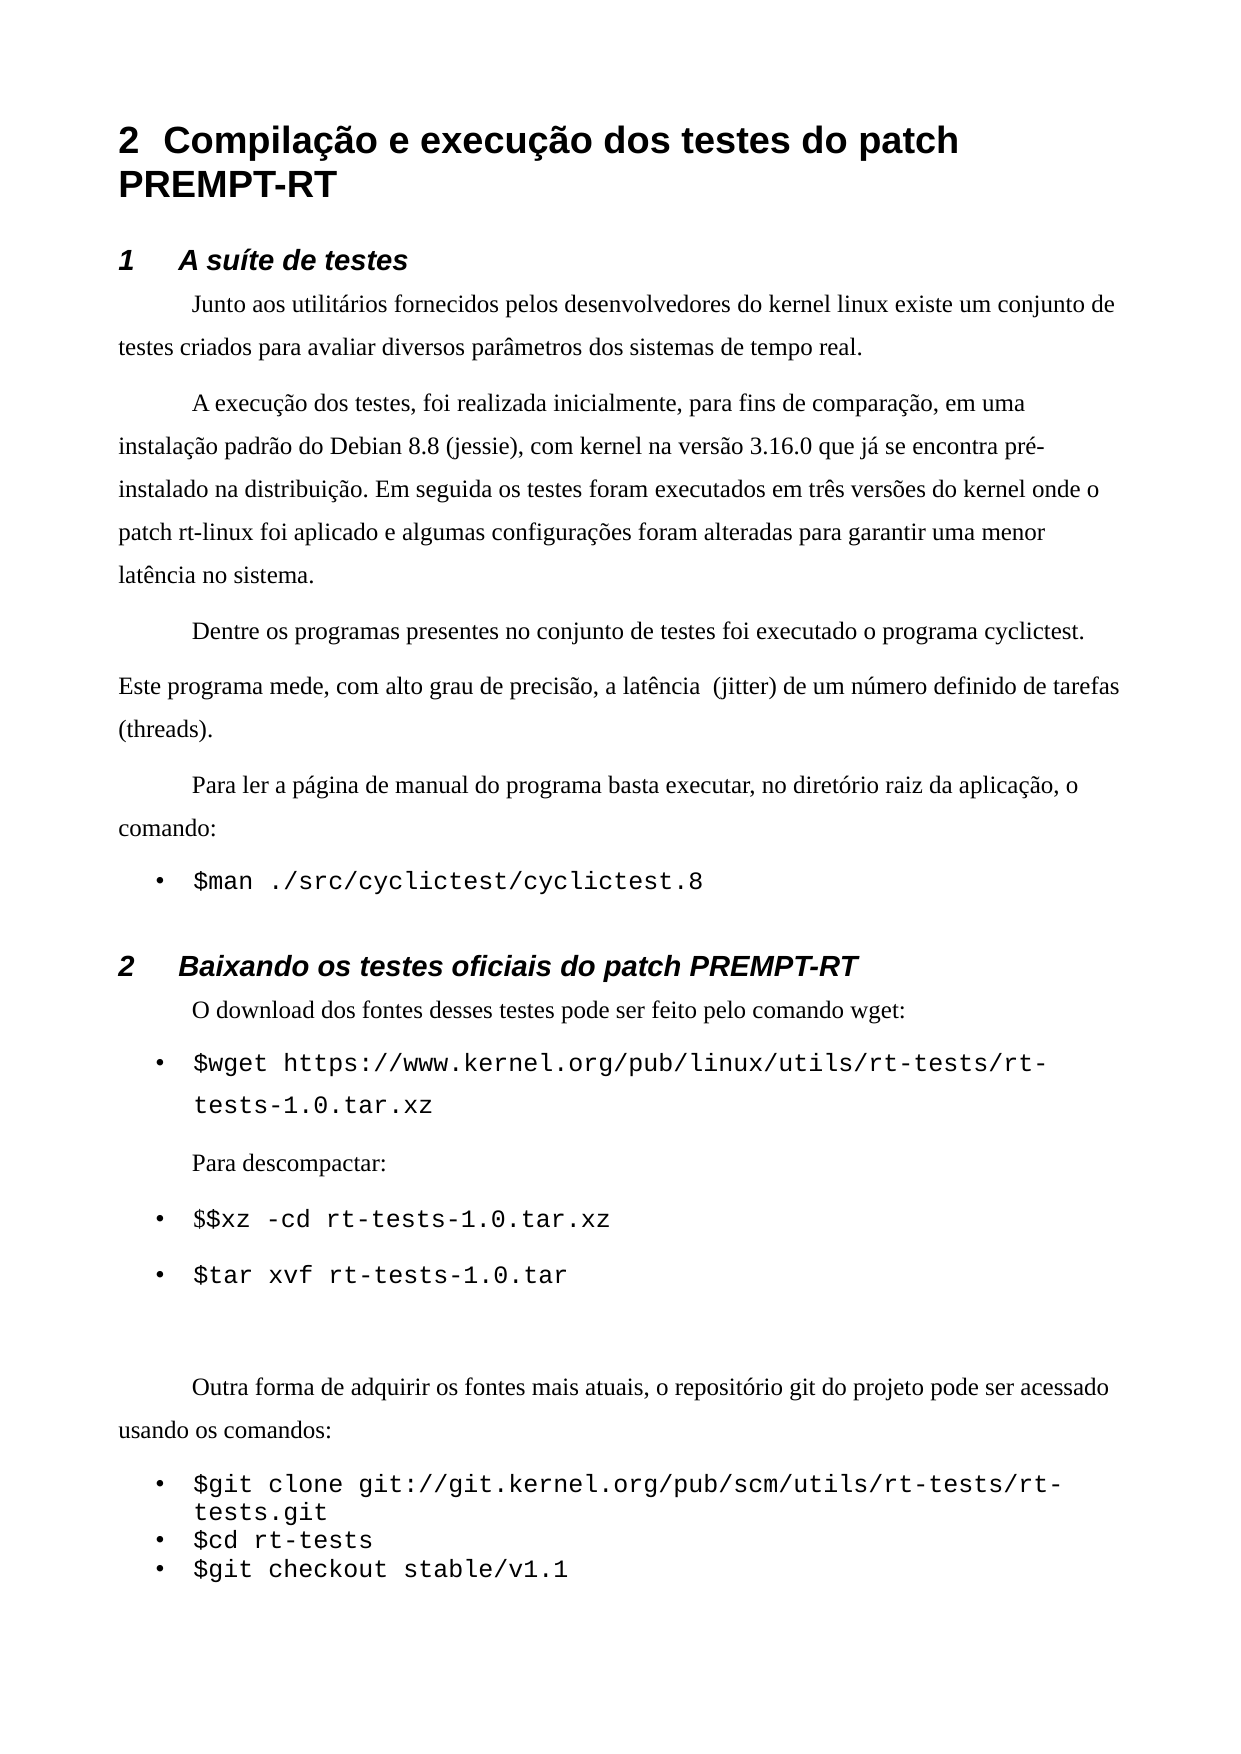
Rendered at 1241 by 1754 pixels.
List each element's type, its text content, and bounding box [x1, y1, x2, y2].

text A execução dos testes, foi realizada inicialmente, para fins de comparação, em uma instalação padrão do Debian 8.8 (jessie), com kernel na versão 3.16.0 que já se encontra pré-instalado na distribuição. Em seguida os testes foram executados em três versões do kernel onde o patch rt-linux foi aplicado e algumas configurações foram alteradas para garantir uma menor latência no sistema. [118, 388, 1122, 589]
text Junto aos utilitários fornecidos pelos desenvolvedores do kernel linux existe um conjunto de testes criados para avaliar diversos parâmetros dos sistemas de tempo real. [118, 289, 1122, 361]
list $git checkout stable/v1.1 [156, 1556, 1122, 1584]
text O download dos fontes desses testes pode ser feito pelo comando wget: [118, 995, 1122, 1024]
list $man ./src/cyclictest/cyclictest.8 [156, 869, 1122, 897]
list $tar xvf rt-tests-1.0.tar [156, 1262, 1122, 1291]
text Este programa mede, com alto grau de precisão, a latência (jitter) de um número definido de tarefas (threads). [118, 671, 1122, 743]
list $wget https://www.kernel.org/pub/linux/utils/rt-tests/rt-tests-1.0.tar.xz [156, 1051, 1122, 1121]
text Dentre os programas presentes no conjunto de testes foi executado o programa cyclictest. [118, 616, 1122, 644]
subtitle Compilação e execução dos testes do patch PREMPT-RT [118, 118, 1122, 205]
text Outra forma de adquirir os fontes mais atuais, o repositório git do projeto pode ser acessado usando os comandos: [118, 1372, 1122, 1444]
list $$xz -cd rt-tests-1.0.tar.xz [156, 1204, 1122, 1234]
list $git clone git://git.kernel.org/pub/scm/utils/rt-tests/rt-tests.git [156, 1471, 1122, 1528]
list $cd rt-tests [156, 1528, 1122, 1556]
subtitle A suíte de testes [118, 243, 1122, 276]
text Para descompactar: [118, 1148, 1122, 1177]
text Para ler a página de manual do programa basta executar, no diretório raiz da aplicação, o comando: [118, 770, 1122, 842]
subtitle Baixando os testes oficiais do patch PREMPT-RT [118, 949, 1122, 982]
